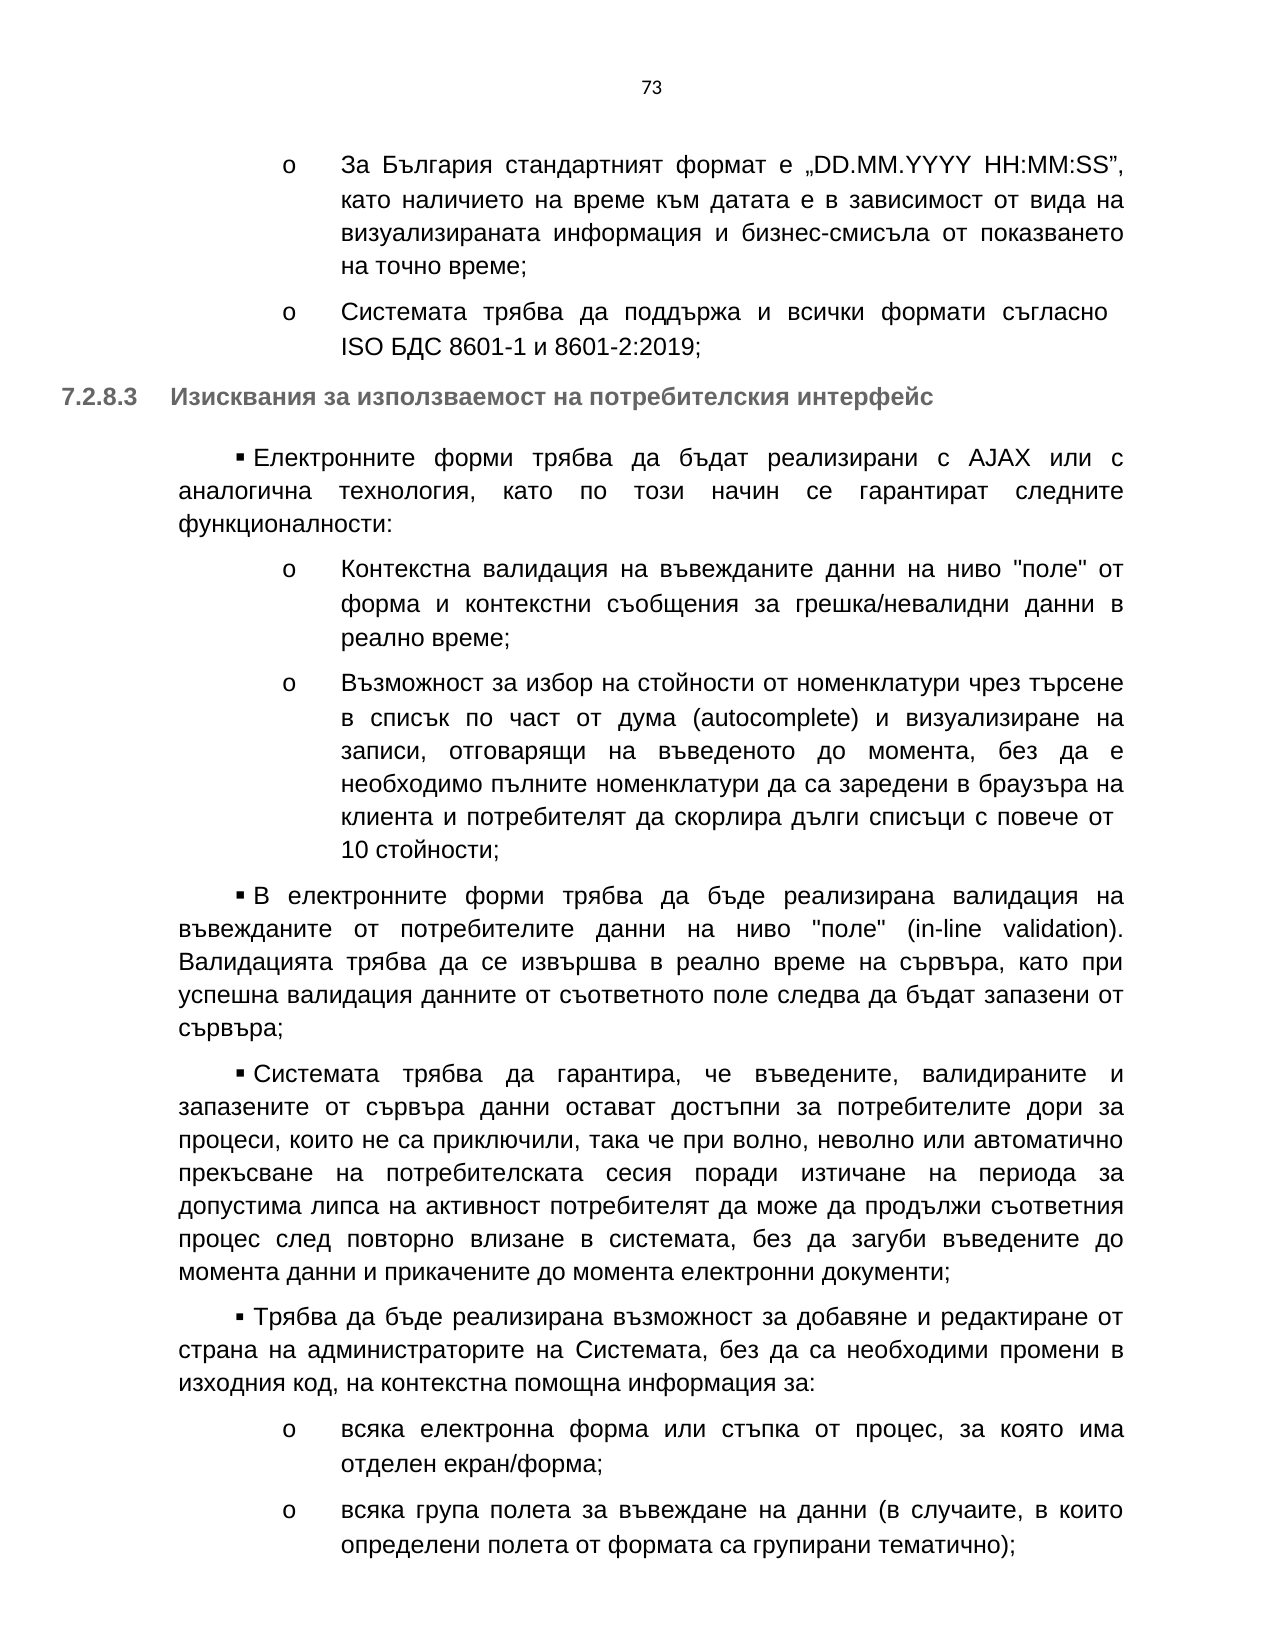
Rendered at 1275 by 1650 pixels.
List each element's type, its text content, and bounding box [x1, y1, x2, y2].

list За България стандартният формат е „DD.MM.YYYY HH:MM:SS”, като наличието на време към датата е в зависимост от вида на визуализираната информация и бизнес-смисъла от показването на точно време; [282, 150, 1125, 280]
list Трябва да бъде реализирана възможност за добавяне и редактиране от страна на администраторите на системата, без да са необходими промени в изходния код, на контекстна помощна информация за: [178, 1302, 1125, 1397]
list всяка група полета за въвеждане на данни (в случаите, в които определени полета от формата са групирани тематично); [282, 1494, 1125, 1558]
list Електронните форми трябва да бъдат реализирани с AJAX или с аналогична технология, като по този начин се гарантират следните функционалности: [178, 443, 1125, 537]
list Контекстна валидация на въвежданите данни на ниво "поле" от форма и контекстни съобщения за грешка/невалидни данни в реално време; [282, 554, 1125, 651]
list Системата трябва да гарантира, че въведените, валидираните и запазените от сървъра данни остават достъпни за потребителите дори за процеси, които не са приключили, така че при волно, неволно или автоматично прекъсване на потребителската сесия поради изтичане на периода за допустима липса на активност потребителят да може да продължи съответния процес след повторно влизане в системата, без да загуби въведените до момента данни и прикачените до момента електронни документи; [178, 1058, 1125, 1286]
subtitle Изисквания за използваемост на потребителския интерфейс [61, 382, 1125, 410]
list Възможност за избор на стойности от номенклатури чрез търсене в списък по част от дума (autocomplete) и визуализиране на записи, отговарящи на въведеното до момента, без да е необходимо пълните номенклатури да са заредени в браузъра на клиента и потребителят да скорлира дълги списъци с повече от 10 стойности; [282, 668, 1125, 864]
list Системата трябва да поддържа и всички формати съгласно ISO БДС 8601-1 и 8601-2:2019; [282, 297, 1125, 361]
list всяка електронна форма или стъпка от процес, за която има отделен екран/форма; [282, 1414, 1125, 1478]
list В електронните форми трябва да бъде реализирана валидация на въвежданите от потребителите данни на ниво "поле" (in-line validation). Валидацията трябва да се извършва в реално време на сървъра, като при успешна валидация данните от съответното поле следва да бъдат запазени от сървъра; [178, 881, 1125, 1042]
